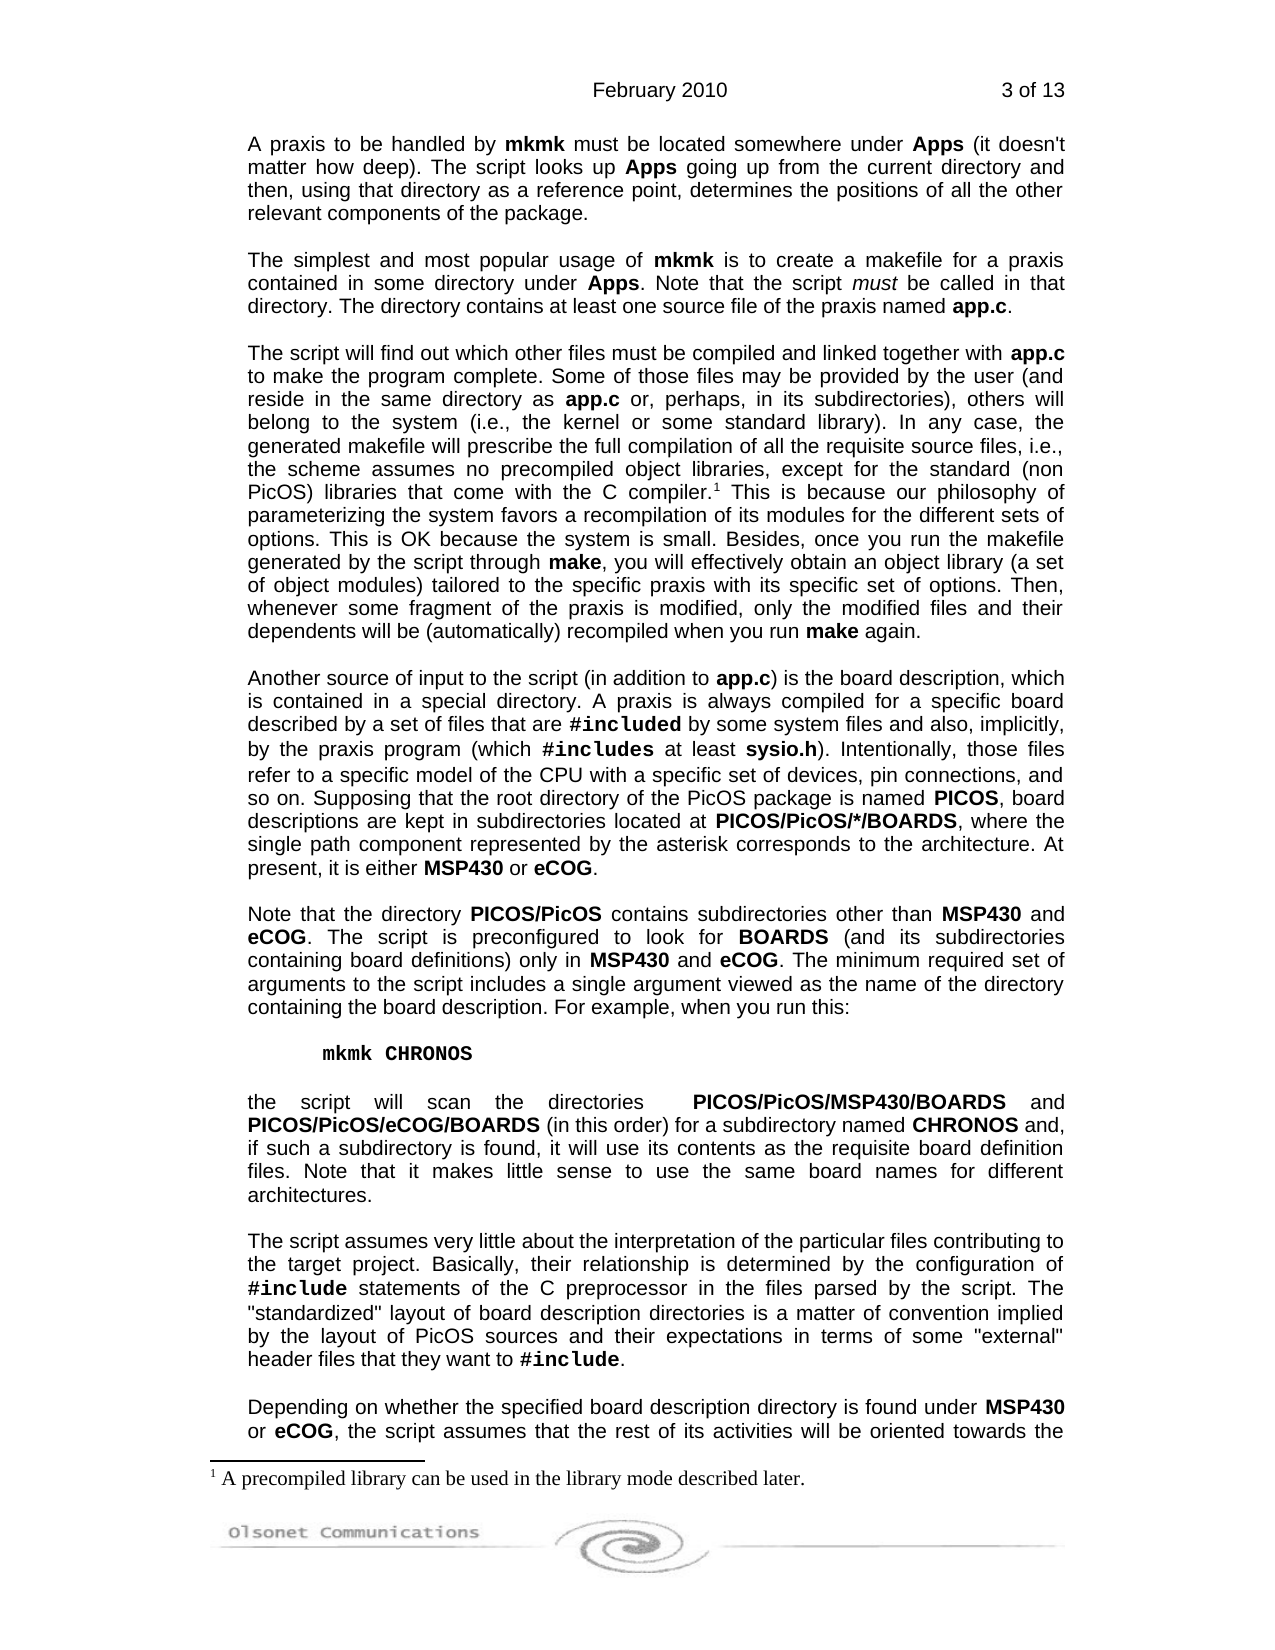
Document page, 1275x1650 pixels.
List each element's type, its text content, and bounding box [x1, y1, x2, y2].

text A precompiled library can be used in the library mode described later. [210, 1467, 1065, 1490]
text mkmk CHRONOS [247, 1042, 1065, 1067]
text A praxis to be handled by mkmk must be located somewhere under Apps (it doesn't matter how deep). The script looks up Apps going up from the current directory and then, using that directory as a reference point, determines the positions of all the other relevant components of the package. [247, 132, 1065, 225]
text Note that the directory PICOS/PicOS contains subdirectories other than MSP430 and eCOG. The script is preconfigured to look for BOARDS (and its subdirectories containing board definitions) only in MSP430 and eCOG. The minimum required set of arguments to the script includes a single argument viewed as the name of the directory containing the board description. For example, when you run this: [247, 902, 1065, 1019]
text Another source of input to the script (in addition to app.c) is the board description, which is contained in a special directory. A praxis is always compiled for a specific board described by a set of files that are #included by some system files and also, implicitly, by the praxis program (which #includes at least sysio.h). Intentionally, those files refer to a specific model of the CPU with a specific set of devices, pin connections, and so on. Supposing that the root directory of the PicOS package is named PICOS, board descriptions are kept in subdirectories located at PICOS/PicOS/*/BOARDS, where the single path component represented by the asterisk corresponds to the architecture. At present, it is either MSP430 or eCOG. [247, 666, 1065, 879]
picture [210, 1504, 1065, 1596]
text The simplest and most popular usage of mkmk is to create a makefile for a praxis contained in some directory under Apps. Note that the script must be called in that directory. The directory contains at least one source file of the praxis named app.c. [247, 248, 1065, 318]
text The script assumes very little about the interpretation of the particular files contributing to the target project. Basically, their relationship is determined by the configuration of #include statements of the C preprocessor in the files parsed by the script. The "standardized" layout of board description directories is a matter of convention implied by the layout of PicOS sources and their expectations in terms of some "external" header files that they want to #include. [247, 1229, 1065, 1373]
text The script will find out which other files must be compiled and linked together with app.c to make the program complete. Some of those files may be provided by the user (and reside in the same directory as app.c or, perhaps, in its subdirectories), others will belong to the system (i.e., the kernel or some standard library). In any case, the generated makefile will prescribe the full compilation of all the requisite source files, i.e., the scheme assumes no precompiled object libraries, except for the standard (non PicOS) libraries that come with the C compiler. This is because our philosophy of parameterizing the system favors a recompilation of its modules for the different sets of options. This is OK because the system is small. Besides, once you run the makefile generated by the script through make, you will effectively obtain an object library (a set of object modules) tailored to the specific praxis with its specific set of options. Then, whenever some fragment of the praxis is modified, only the modified files and their dependents will be (automatically) recompiled when you run make again. [247, 341, 1065, 643]
text the script will scan the directories PICOS/PicOS/MSP430/BOARDS and PICOS/PicOS/eCOG/BOARDS (in this order) for a subdirectory named CHRONOS and, if such a subdirectory is found, it will use its contents as the requisite board definition files. Note that it makes little sense to use the same board names for different architectures. [247, 1090, 1065, 1206]
text Depending on whether the specified board description directory is found under MSP430 or eCOG, the script assumes that the rest of its activities will be oriented towards the [247, 1396, 1065, 1442]
